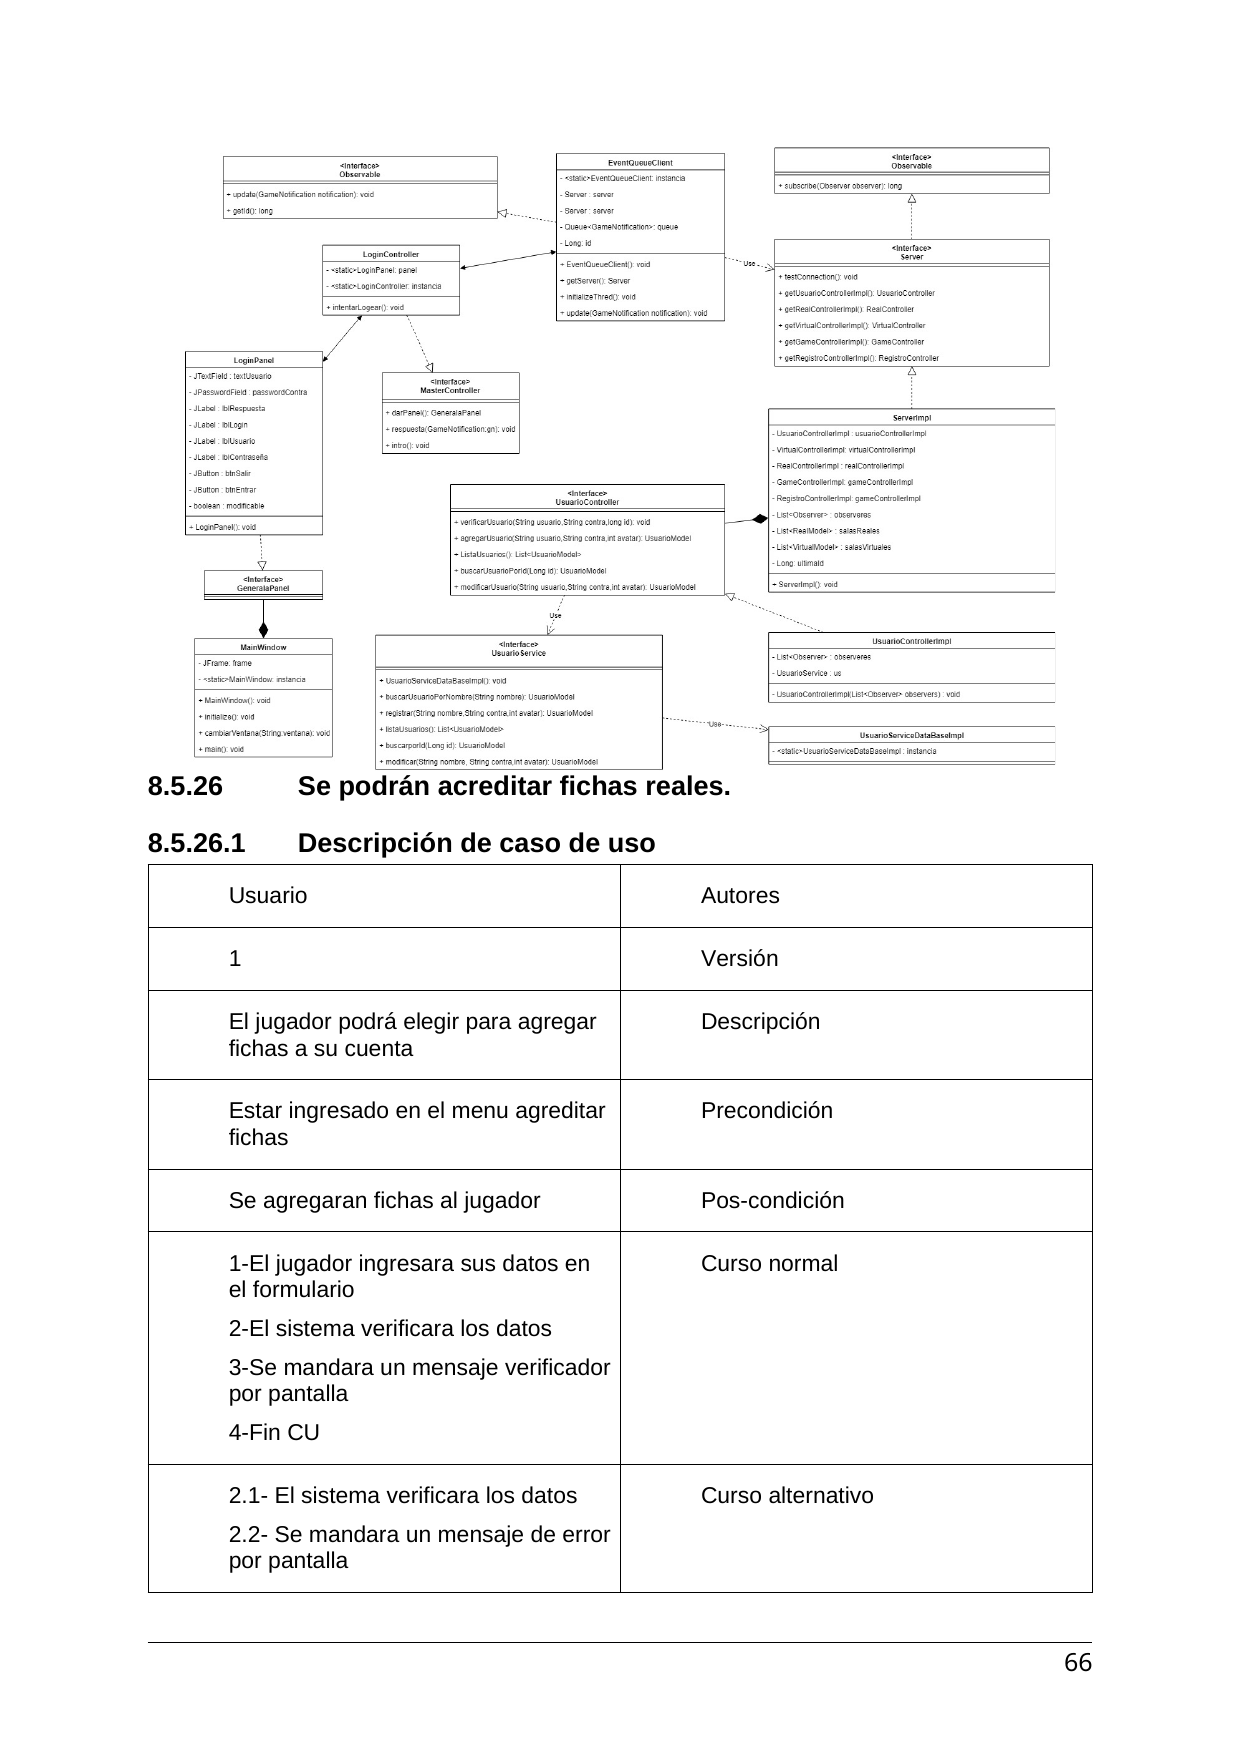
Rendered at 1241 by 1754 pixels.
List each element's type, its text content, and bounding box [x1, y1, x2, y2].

table_cell Estar ingresado en el menu agreditar fichas [149, 1080, 620, 1168]
table_cell Precondición [621, 1080, 1092, 1168]
table_cell Pos-condición [621, 1170, 1092, 1231]
subtitle Descripción de caso de uso [148, 827, 1092, 858]
table_cell 1-El jugador ingresara sus datos en el formulario 2-El sistema verificara los datos 3-Se mandara un mensaje verificador por pantalla 4-Fin CU [149, 1232, 620, 1463]
table_cell Descripción [621, 991, 1092, 1079]
table_cell 1 [149, 928, 620, 990]
table_cell Curso alternativo [621, 1465, 1092, 1592]
table_cell El jugador podrá elegir para agregar fichas a su cuenta [149, 991, 620, 1079]
table_cell Curso normal [621, 1232, 1092, 1463]
subtitle Se podrán acreditar fichas reales. [148, 771, 1092, 802]
table_cell 2.1- El sistema verificara los datos 2.2- Se mandara un mensaje de error por pantalla [149, 1465, 620, 1592]
table_header Usuario [149, 865, 620, 927]
table_header Autores [621, 865, 1092, 927]
table_cell Versión [621, 928, 1092, 990]
picture [185, 147, 1055, 771]
table_cell Se agregaran fichas al jugador [149, 1170, 620, 1231]
